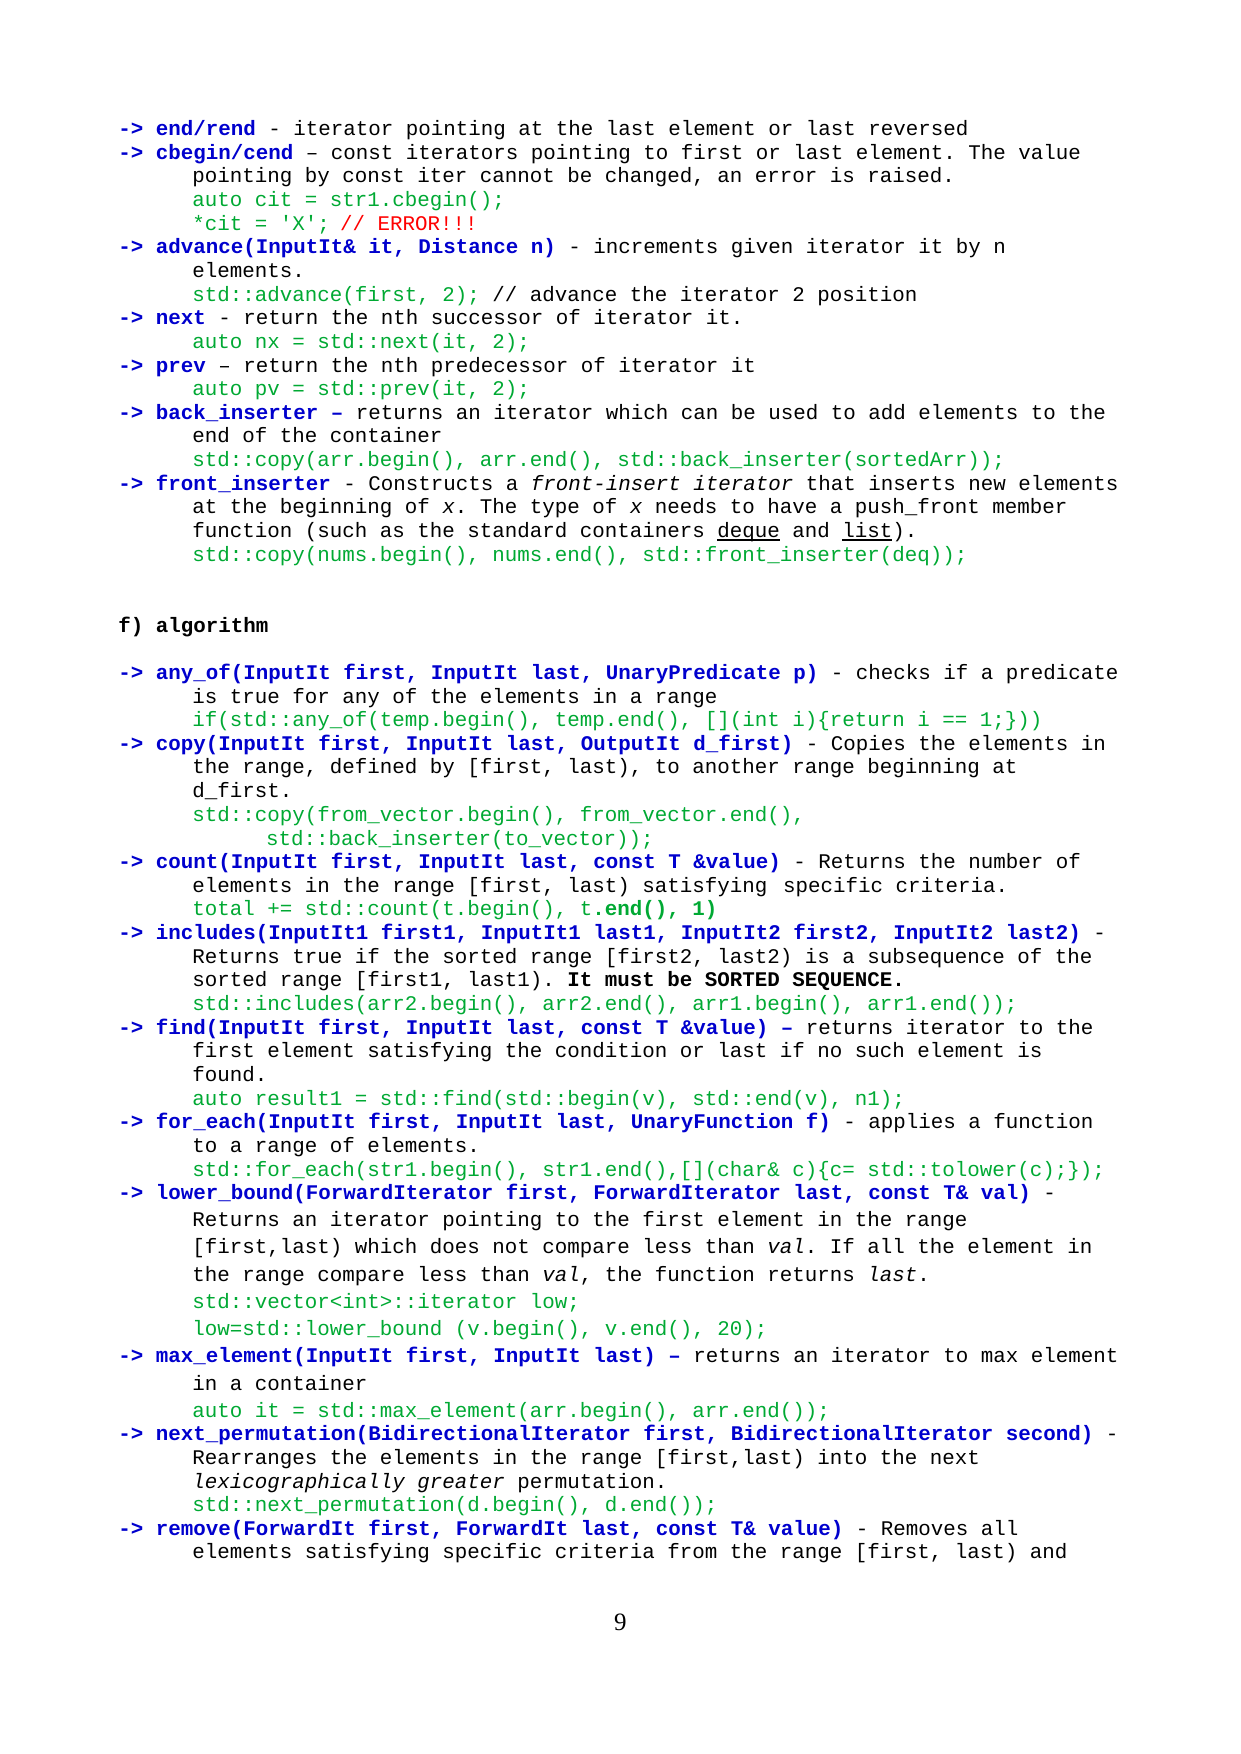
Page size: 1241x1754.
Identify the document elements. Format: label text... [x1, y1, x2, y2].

text -> any_of(InputIt first, InputIt last, UnaryPredicate p) - checks if a predicate is true for any of the elements in a range [118, 662, 1122, 709]
text auto nx = std::next(it, 2); [118, 331, 1122, 354]
text std::vector<int>::iterator low; [118, 1291, 1122, 1314]
text std::copy(nums.begin(), nums.end(), std::front_inserter(deq)); [118, 544, 1122, 567]
text -> next - return the nth successor of iterator it. [118, 307, 1122, 331]
text auto it = std::max_element(arr.begin(), arr.end()); [118, 1400, 1122, 1423]
text -> next_permutation(BidirectionalIterator first, BidirectionalIterator second) - Rearranges the elements in the range [first,last) into the next lexicographically greater permutation. [118, 1423, 1122, 1494]
text std::copy(arr.begin(), arr.end(), std::back_inserter(sortedArr)); [118, 449, 1122, 473]
text auto result1 = std::find(std::begin(v), std::end(v), n1); [118, 1088, 1122, 1111]
text f) algorithm [118, 615, 1122, 638]
text low=std::lower_bound (v.begin(), v.end(), 20); [118, 1318, 1122, 1342]
text -> max_element(InputIt first, InputIt last) – returns an iterator to max element in a container [118, 1345, 1122, 1396]
text -> remove(ForwardIt first, ForwardIt last, const T& value) - Removes all elements satisfying specific criteria from the range [first, last) and [118, 1518, 1122, 1565]
text std::copy(from_vector.begin(), from_vector.end(), std::back_inserter(to_vector)); [118, 804, 1122, 851]
text -> copy(InputIt first, InputIt last, OutputIt d_first) - Copies the elements in the range, defined by [first, last), to another range beginning at d_first. [118, 733, 1122, 804]
text std::next_permutation(d.begin(), d.end()); [118, 1494, 1122, 1518]
text -> find(InputIt first, InputIt last, const T &value) – returns iterator to the first element satisfying the condition or last if no such element is found. [118, 1017, 1122, 1088]
text -> back_inserter – returns an iterator which can be used to add elements to the end of the container [118, 402, 1122, 449]
text std::for_each(str1.begin(), str1.end(),[](char& c){c= std::tolower(c);}); [118, 1158, 1122, 1182]
text auto pv = std::prev(it, 2); [118, 378, 1122, 402]
text -> prev – return the nth predecessor of iterator it [118, 354, 1122, 378]
text -> front_inserter - Constructs a front-insert iterator that inserts new elements at the beginning of x. The type of x needs to have a push_front member function (such as the standard containers deque and list). [118, 473, 1122, 544]
text total += std::count(t.begin(), t.end(), 1) [118, 898, 1122, 922]
text -> end/rend - iterator pointing at the last element or last reversed [118, 118, 1122, 142]
text std::advance(first, 2); // advance the iterator 2 position [118, 284, 1122, 307]
text -> for_each(InputIt first, InputIt last, UnaryFunction f) - applies a function to a range of elements. [118, 1111, 1122, 1158]
text -> lower_bound(ForwardIterator first, ForwardIterator last, const T& val) - Returns an iterator pointing to the first element in the range [first,last) which does not compare less than val. If all the element in the range compare less than val, the function returns last. [118, 1182, 1122, 1287]
text auto cit = str1.cbegin(); [118, 189, 1122, 213]
text -> cbegin/cend – const iterators pointing to first or last element. The value pointing by const iter cannot be changed, an error is raised. [118, 142, 1122, 189]
text -> count(InputIt first, InputIt last, const T &value) - Returns the number of elements in the range [first, last) satisfying specific criteria. [118, 851, 1122, 898]
text *cit = 'X'; // ERROR!!! [118, 213, 1122, 236]
text -> advance(InputIt& it, Distance n) - increments given iterator it by n elements. [118, 236, 1122, 284]
text if(std::any_of(temp.begin(), temp.end(), [](int i){return i == 1;})) [118, 709, 1122, 733]
text -> includes(InputIt1 first1, InputIt1 last1, InputIt2 first2, InputIt2 last2) - Returns true if the sorted range [first2, last2) is a subsequence of the sorted range [first1, last1). It must be SORTED SEQUENCE. [118, 922, 1122, 993]
text std::includes(arr2.begin(), arr2.end(), arr1.begin(), arr1.end()); [118, 993, 1122, 1017]
